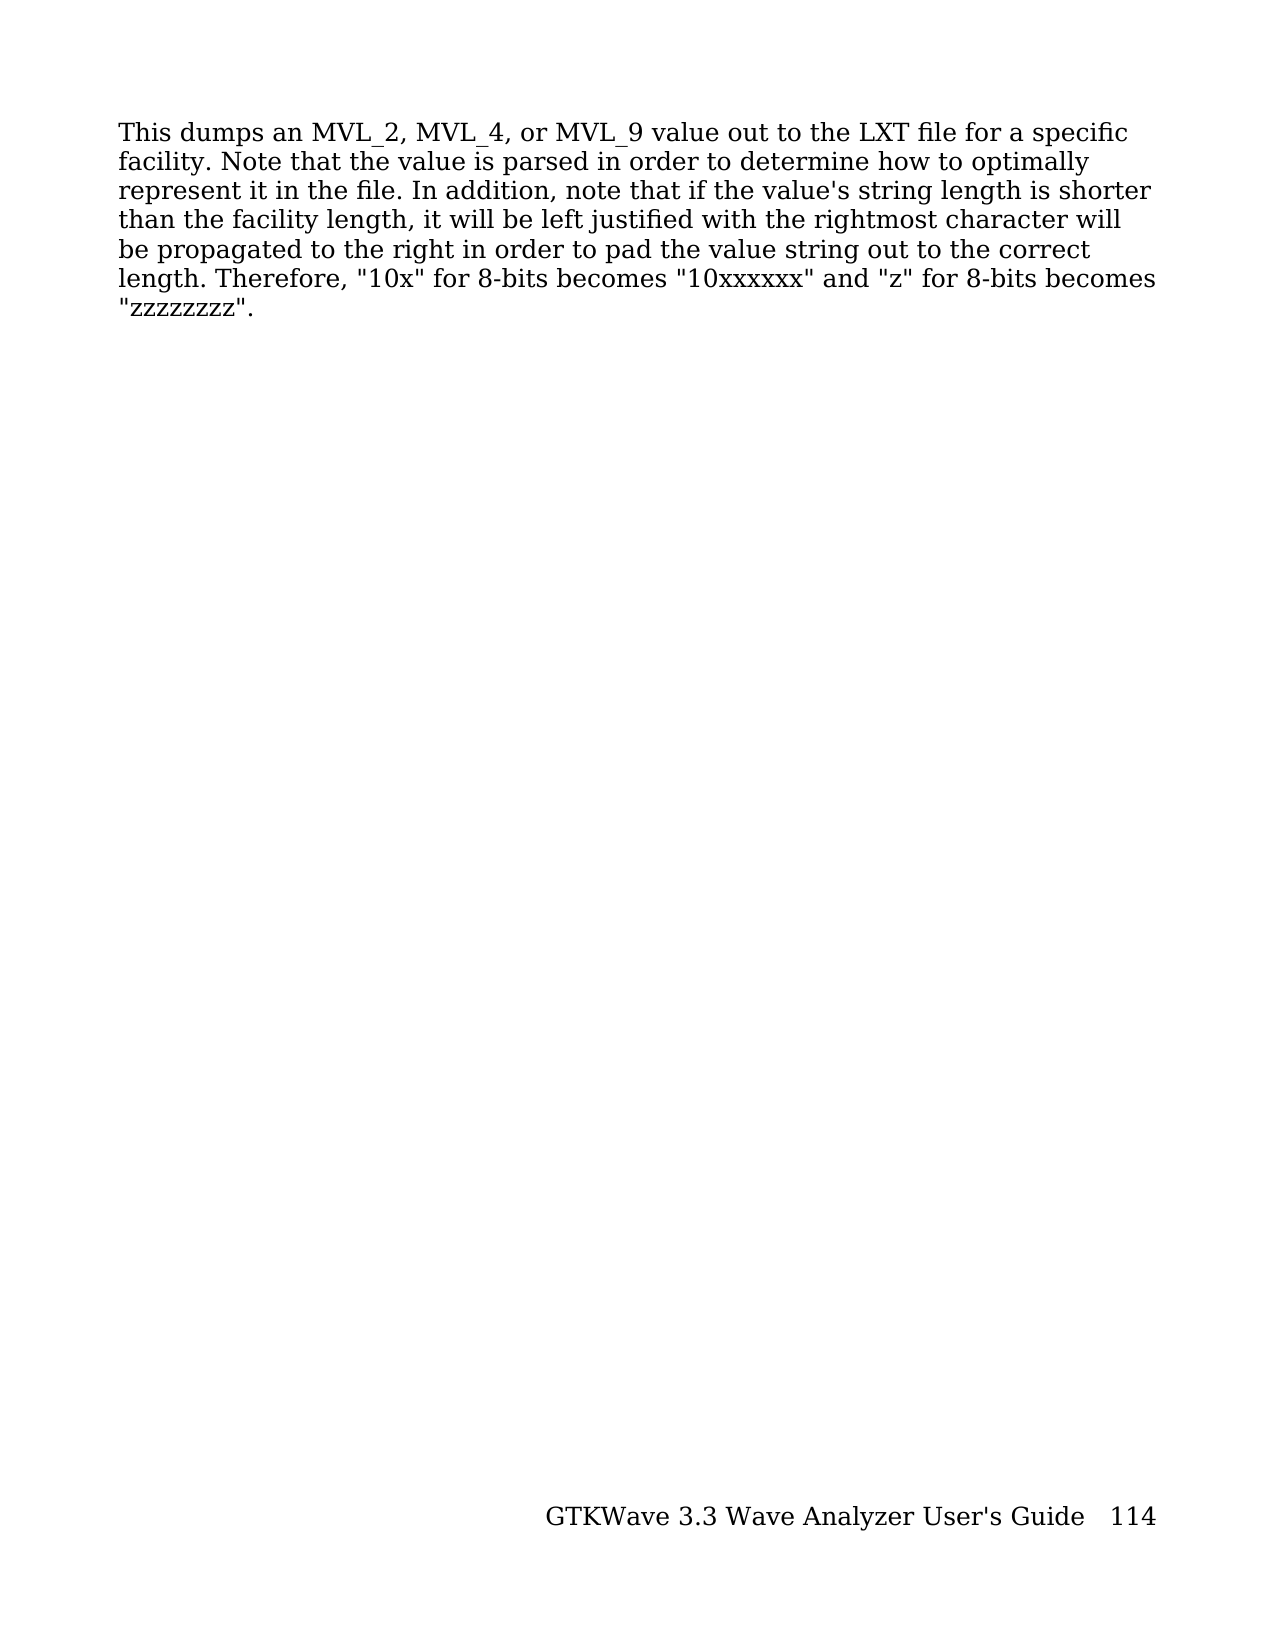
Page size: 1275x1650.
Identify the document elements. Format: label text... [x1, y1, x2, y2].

text This dumps an MVL_2, MVL_4, or MVL_9 value out to the LXT file for a specific facility. Note that the value is parsed in order to determine how to optimally represent it in the file. In addition, note that if the value's string length is shorter than the facility length, it will be left justified with the rightmost character will be propagated to the right in order to pad the value string out to the correct length. Therefore, "10x" for 8-bits becomes "10xxxxxx" and "z" for 8-bits becomes "zzzzzzzz". [118, 118, 1157, 322]
